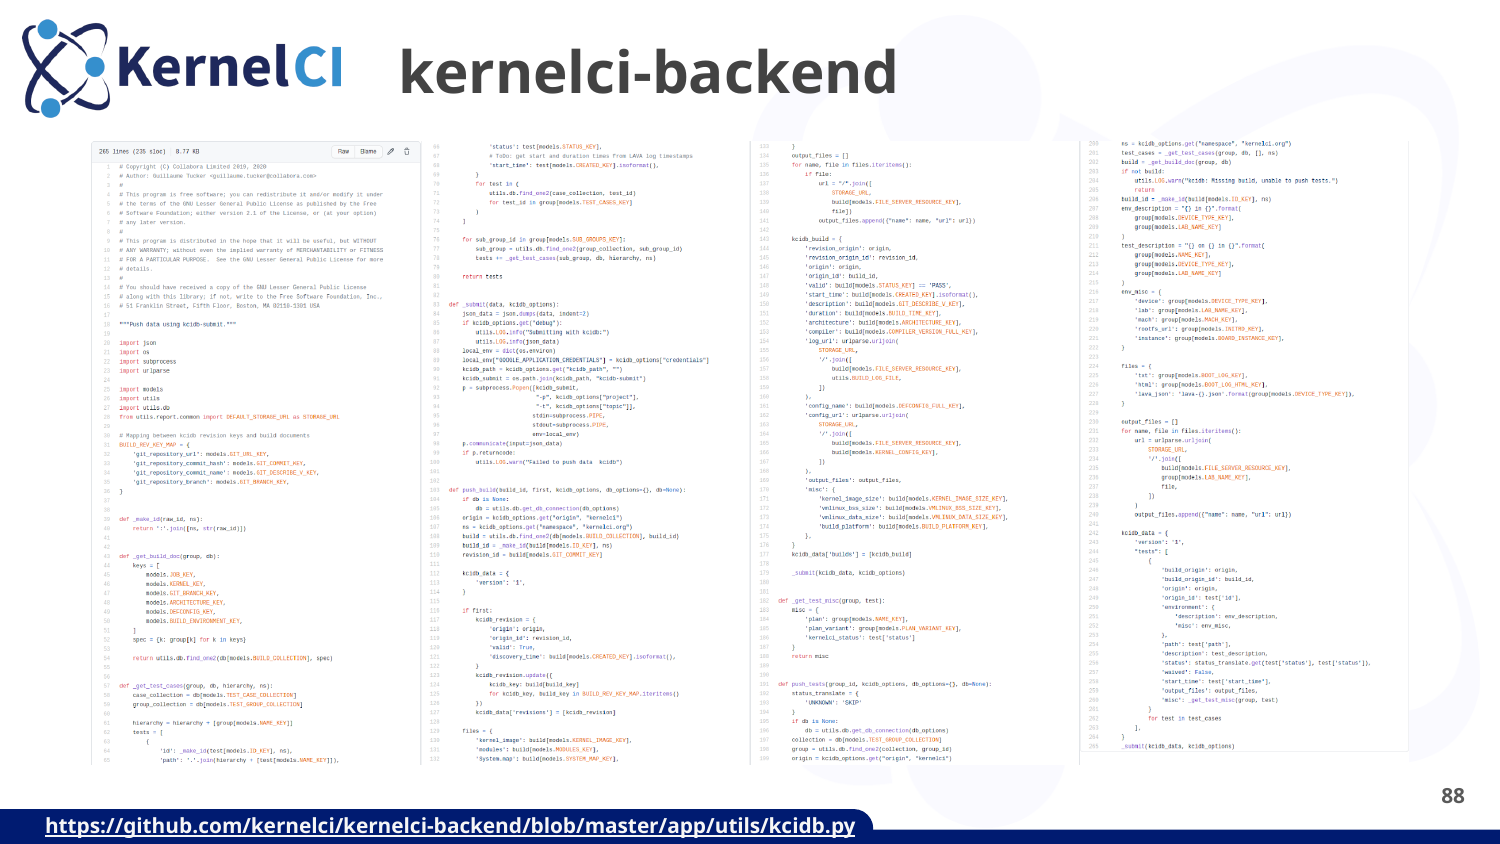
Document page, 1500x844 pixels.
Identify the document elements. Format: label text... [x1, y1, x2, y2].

title kernelci-backend [383, 23, 1455, 117]
picture [91, 15, 1480, 828]
text_box https://github.com/kernelci/kernelci-backend/blob/master/app/utils/kcidb.py [0, 809, 874, 844]
slide_number [1389, 764, 1480, 830]
picture [22, 19, 341, 118]
